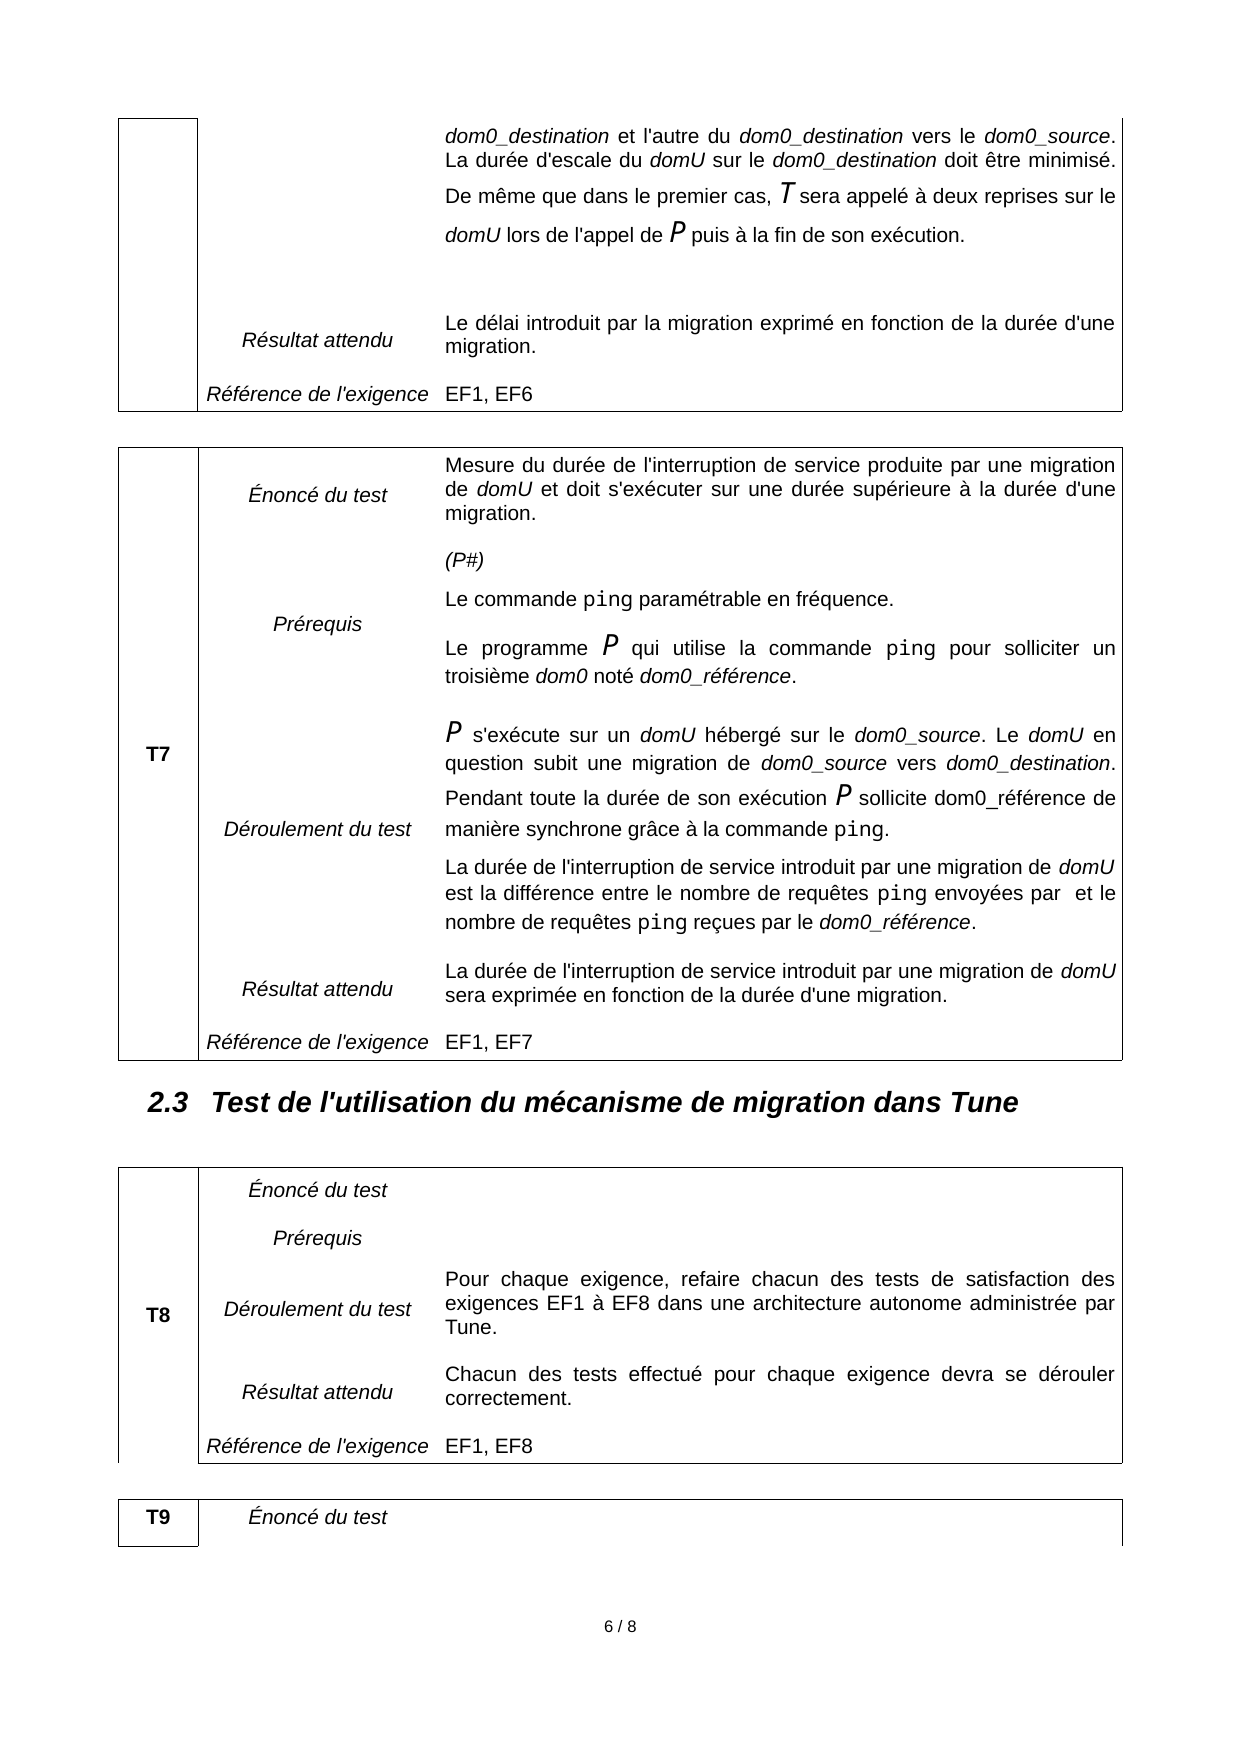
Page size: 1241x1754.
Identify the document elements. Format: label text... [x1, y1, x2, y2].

table_cell Chacun des tests effectué pour chaque exigence devra se dérouler correctement. [439, 1356, 1122, 1428]
table_cell Référence de l'exigence [199, 1428, 439, 1463]
table_header Énoncé du test [199, 1168, 439, 1214]
table_cell Prérequis [199, 542, 439, 705]
table_cell EF1, EF6 [439, 376, 1122, 411]
table_header Énoncé du test [199, 1500, 439, 1546]
table_cell Déroulement du test [199, 1261, 439, 1356]
table_header [119, 119, 197, 411]
table_header Mesure du durée de l'interruption de service produite par une migration de domU et doit s'exécuter sur une durée supérieure à la durée d'une migration. [439, 448, 1122, 542]
table_cell Prérequis [199, 1214, 439, 1261]
table_cell Pour chaque exigence, refaire chacun des tests de satisfaction des exigences EF1 à EF8 dans une architecture autonome administrée par Tune. [439, 1261, 1122, 1356]
table_header Énoncé du test [199, 448, 439, 542]
table_cell (P#) Le commande ping paramétrable en fréquence. Le programme P qui utilise la commande ping pour solliciter un troisième dom0 noté dom0_référence. [439, 542, 1122, 705]
table_header T7 [119, 448, 198, 1060]
table_cell Résultat attendu [198, 305, 439, 376]
table_header T9 [119, 1500, 198, 1546]
table_cell dom0_destination et l'autre du dom0_destination vers le dom0_source. La durée d'escale du domU sur le dom0_destination doit être minimisé. De même que dans le premier cas, T sera appelé à deux reprises sur le domU lors de l'appel de P puis à la fin de son exécution. [439, 118, 1122, 304]
subtitle Test de l'utilisation du mécanisme de migration dans Tune [148, 1085, 1122, 1118]
table_cell EF1, EF7 [439, 1024, 1122, 1060]
table_cell Résultat attendu [199, 1356, 439, 1428]
table_header [439, 1500, 1122, 1546]
table_cell Référence de l'exigence [198, 376, 439, 411]
table_cell [439, 1214, 1122, 1261]
table_cell EF1, EF8 [439, 1428, 1122, 1463]
table_cell Déroulement du test [199, 705, 439, 953]
table_cell Référence de l'exigence [199, 1024, 439, 1060]
table_cell Résultat attendu [199, 953, 439, 1024]
table_cell La durée de l'interruption de service introduit par une migration de domU sera exprimée en fonction de la durée d'une migration. [439, 953, 1122, 1024]
table_cell [198, 118, 439, 304]
table_cell P s'exécute sur un domU hébergé sur le dom0_source. Le domU en question subit une migration de dom0_source vers dom0_destination. Pendant toute la durée de son exécution P sollicite dom0_référence de manière synchrone grâce à la commande ping. La durée de l'interruption de service introduit par une migration de domU est la différence entre le nombre de requêtes ping envoyées par et le nombre de requêtes ping reçues par le dom0_référence. [439, 705, 1122, 953]
table_header [439, 1168, 1122, 1214]
table_cell Le délai introduit par la migration exprimé en fonction de la durée d'une migration. [439, 305, 1122, 376]
table_header T8 [119, 1168, 198, 1463]
